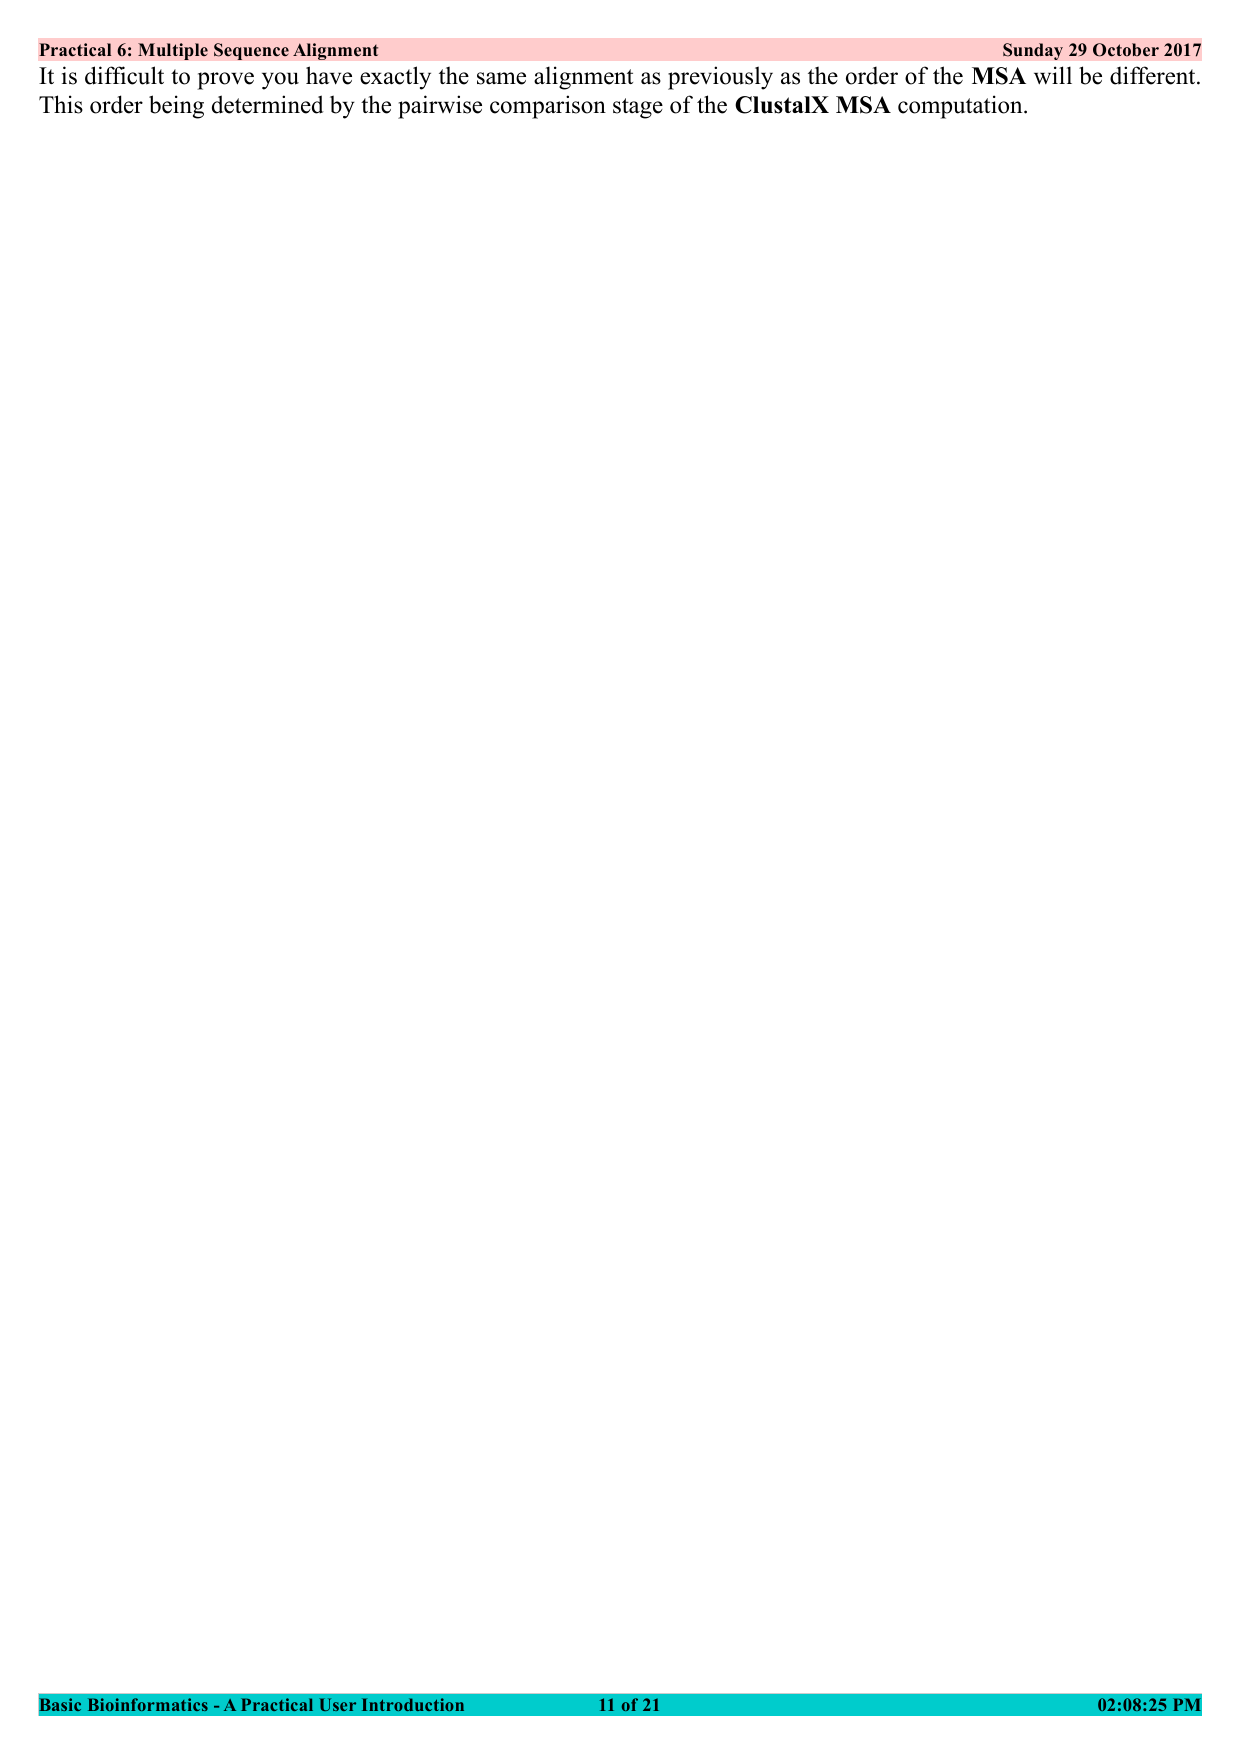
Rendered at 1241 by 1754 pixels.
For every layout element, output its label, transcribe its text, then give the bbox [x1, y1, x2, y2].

text It is difficult to prove you have exactly the same alignment as previously as the order of the MSA will be different. This order being determined by the pairwise comparison stage of the ClustalX MSA computation. [38, 61, 1202, 119]
